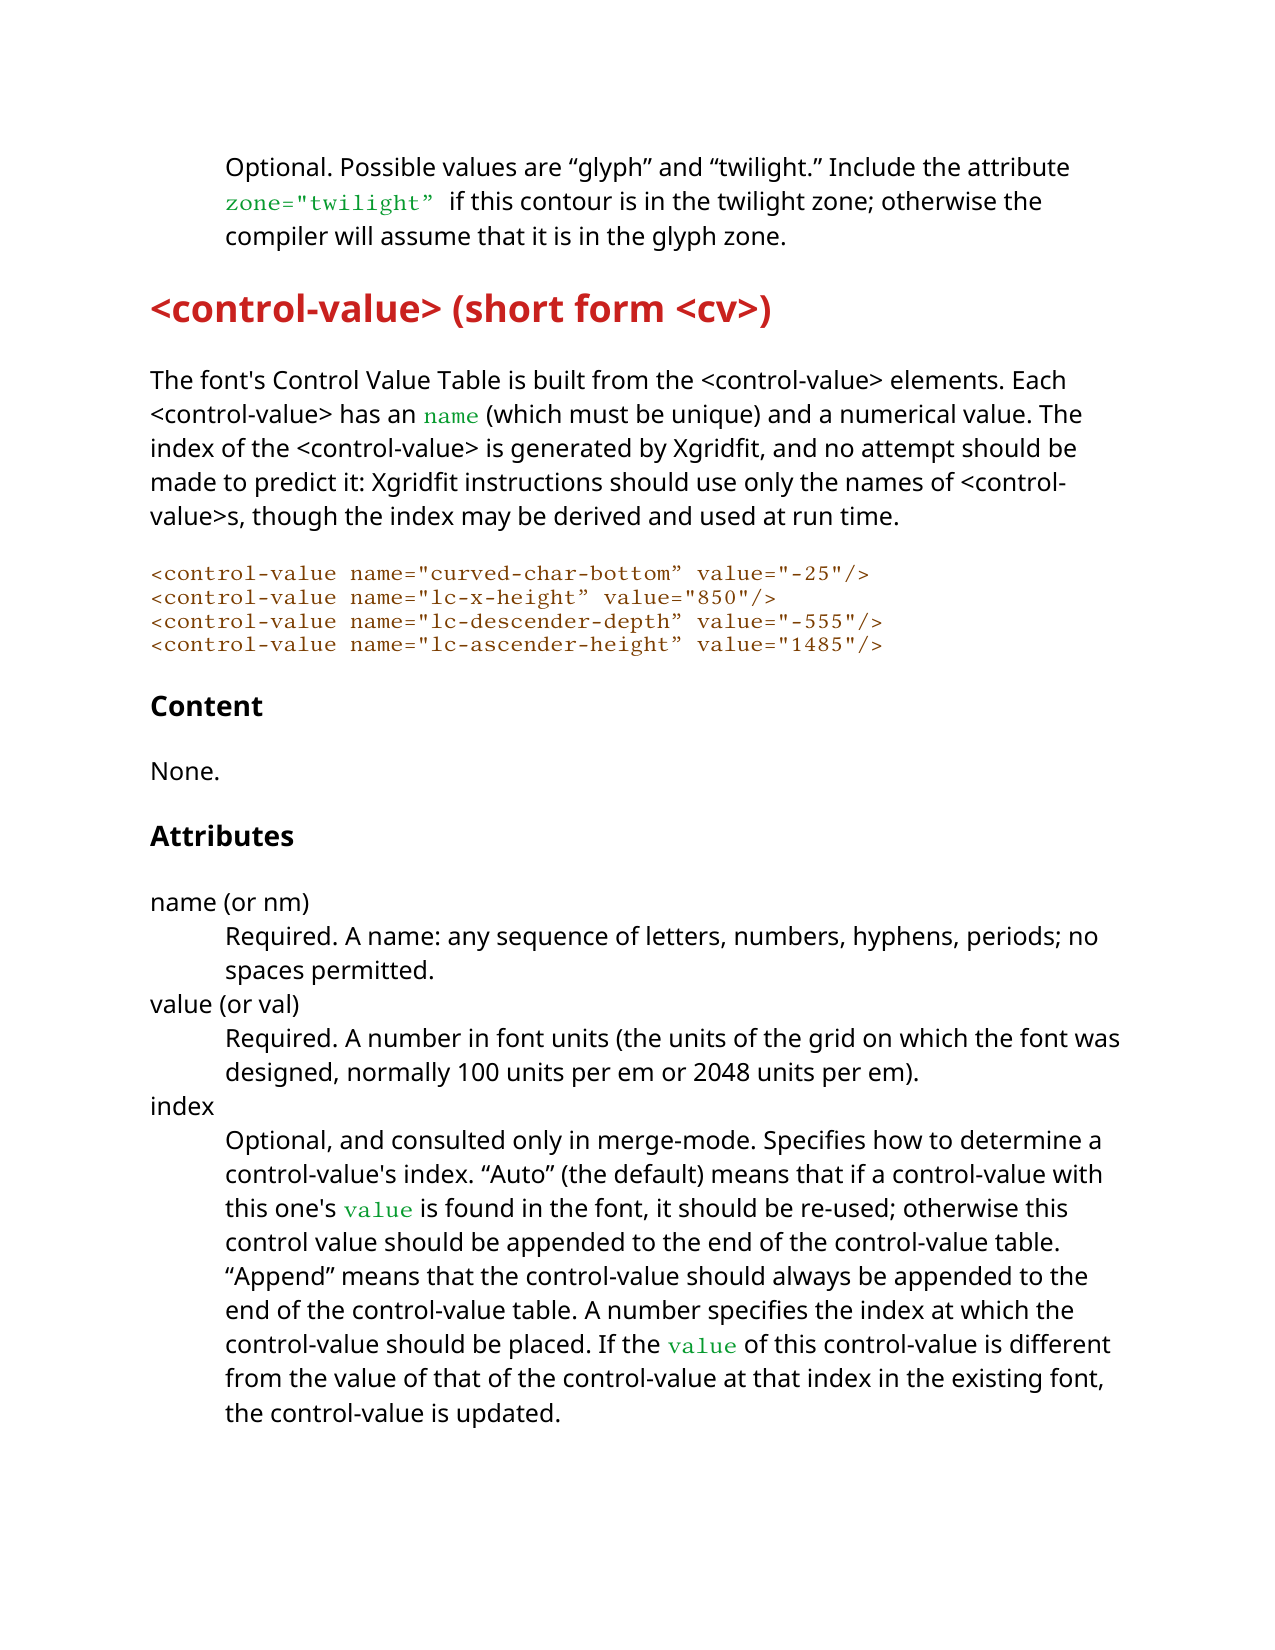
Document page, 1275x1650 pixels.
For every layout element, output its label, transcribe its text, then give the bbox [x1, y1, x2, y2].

text Required. A name: any sequence of letters, numbers, hyphens, periods; no spaces permitted. [225, 918, 1125, 986]
text Optional. Possible values are “glyph” and “twilight.” Include the attribute zone="twilight” if this contour is in the twilight zone; otherwise the compiler will assume that it is in the glyph zone. [225, 150, 1125, 252]
text Required. A number in font units (the units of the grid on which the font was designed, normally 100 units per em or 2048 units per em). [225, 1021, 1125, 1089]
text The font's Control Value Table is built from the <control-value> elements. Each <control-value> has an name (which must be unique) and a numerical value. The index of the <control-value> is generated by Xgridfit, and no attempt should be made to predict it: Xgridfit instructions should use only the names of <control-value>s, though the index may be derived and used at run time. [150, 362, 1125, 533]
text Optional, and consulted only in merge-mode. Specifies how to determine a control-value's index. “Auto” (the default) means that if a control-value with this one's value is found in the font, it should be re-used; otherwise this control value should be appended to the end of the control-value table. “Append” means that the control-value should always be appended to the end of the control-value table. A number specifies the index at which the control-value should be placed. If the value of this control-value is different from the value of that of the control-value at that index in the existing font, the control-value is updated. [225, 1123, 1125, 1429]
text <control-value name="lc-ascender-height” value="1485"/> [150, 633, 1125, 657]
text None. [150, 753, 1125, 788]
subtitle Content [150, 686, 1125, 724]
text <control-value name="lc-x-height” value="850"/> [150, 586, 1125, 609]
subtitle <control-value> (short form <cv>) [150, 282, 1125, 333]
text name (or nm) [150, 884, 1125, 918]
text index [150, 1089, 1125, 1123]
text <control-value name="curved-char-bottom” value="-25"/> [150, 562, 1125, 586]
text <control-value name="lc-descender-depth” value="-555"/> [150, 609, 1125, 633]
text value (or val) [150, 986, 1125, 1021]
subtitle Attributes [150, 817, 1125, 855]
